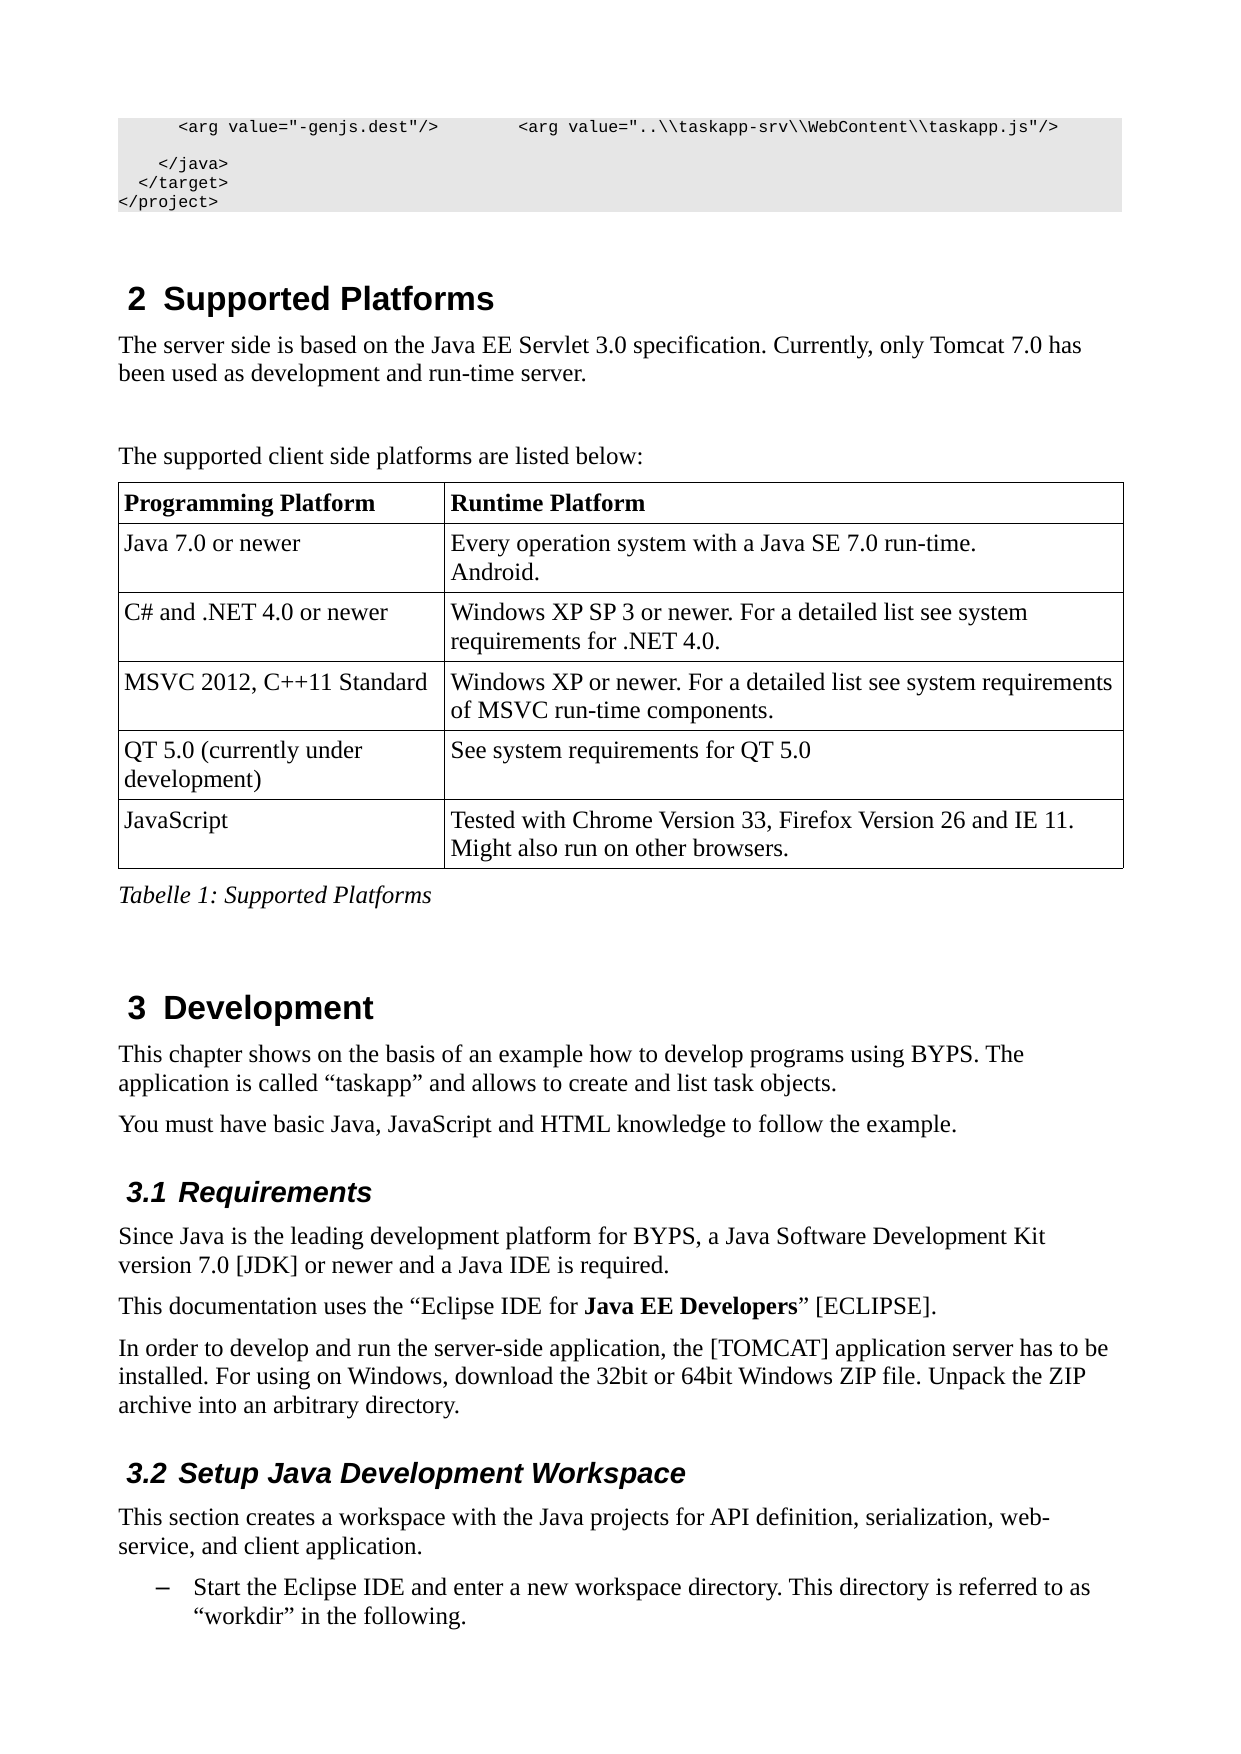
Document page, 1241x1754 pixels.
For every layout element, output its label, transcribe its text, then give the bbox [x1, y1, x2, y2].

text </target> [118, 175, 1122, 193]
text This section creates a workspace with the Java projects for API definition, serialization, web-service, and client application. [118, 1502, 1122, 1560]
text The server side is based on the Java EE Servlet 3.0 specification. Currently, only Tomcat 7.0 has been used as development and run-time server. [118, 330, 1122, 387]
subtitle Supported Platforms [118, 279, 1122, 317]
text Tabelle 1: Supported Platforms [118, 881, 1122, 909]
table_cell Windows XP SP 3 or newer. For a detailed list see system requirements for .NET 4.0. [445, 593, 1123, 661]
text This documentation uses the “Eclipse IDE for Java EE Developers” [ECLIPSE]. [118, 1291, 1122, 1320]
table_header Programming Platform [119, 483, 444, 523]
table_cell JavaScript [119, 800, 444, 868]
table_cell See system requirements for QT 5.0 [445, 731, 1123, 799]
table_cell Tested with Chrome Version 33, Firefox Version 26 and IE 11. Might also run on other browsers. [445, 800, 1123, 868]
text In order to develop and run the server-side application, the [TOMCAT] application server has to be installed. For using on Windows, download the 32bit or 64bit Windows ZIP file. Unpack the ZIP archive into an arbitrary directory. [118, 1333, 1122, 1419]
table_cell Windows XP or newer. For a detailed list see system requirements of MSVC run-time components. [445, 662, 1123, 730]
text This chapter shows on the basis of an example how to develop programs using BYPS. The application is called “taskapp” and allows to create and list task objects. [118, 1039, 1122, 1097]
text Since Java is the leading development platform for BYPS, a Java Software Development Kit version 7.0 [JDK] or newer and a Java IDE is required. [118, 1221, 1122, 1279]
text You must have basic Java, JavaScript and HTML knowledge to follow the example. [118, 1109, 1122, 1138]
table_cell Java 7.0 or newer [119, 524, 444, 592]
table_cell MSVC 2012, C++11 Standard [119, 662, 444, 730]
text </java> [118, 156, 1122, 175]
table_header Runtime Platform [445, 483, 1123, 523]
list Start the Eclipse IDE and enter a new workspace directory. This directory is referred to as “workdir” in the following. [156, 1572, 1122, 1630]
table_cell Every operation system with a Java SE 7.0 run-time. Android. [445, 524, 1123, 592]
table_cell QT 5.0 (currently under development) [119, 731, 444, 799]
subtitle Setup Java Development Workspace [118, 1456, 1122, 1490]
table_cell C# and .NET 4.0 or newer [119, 593, 444, 661]
text <arg value="-genjs.dest"/> <arg value="..\\taskapp-srv\\WebContent\\taskapp.js"/> [118, 118, 1122, 137]
subtitle Requirements [118, 1175, 1122, 1209]
subtitle Development [118, 988, 1122, 1027]
text </project> [118, 193, 1122, 212]
text The supported client side platforms are listed below: [118, 441, 1122, 470]
